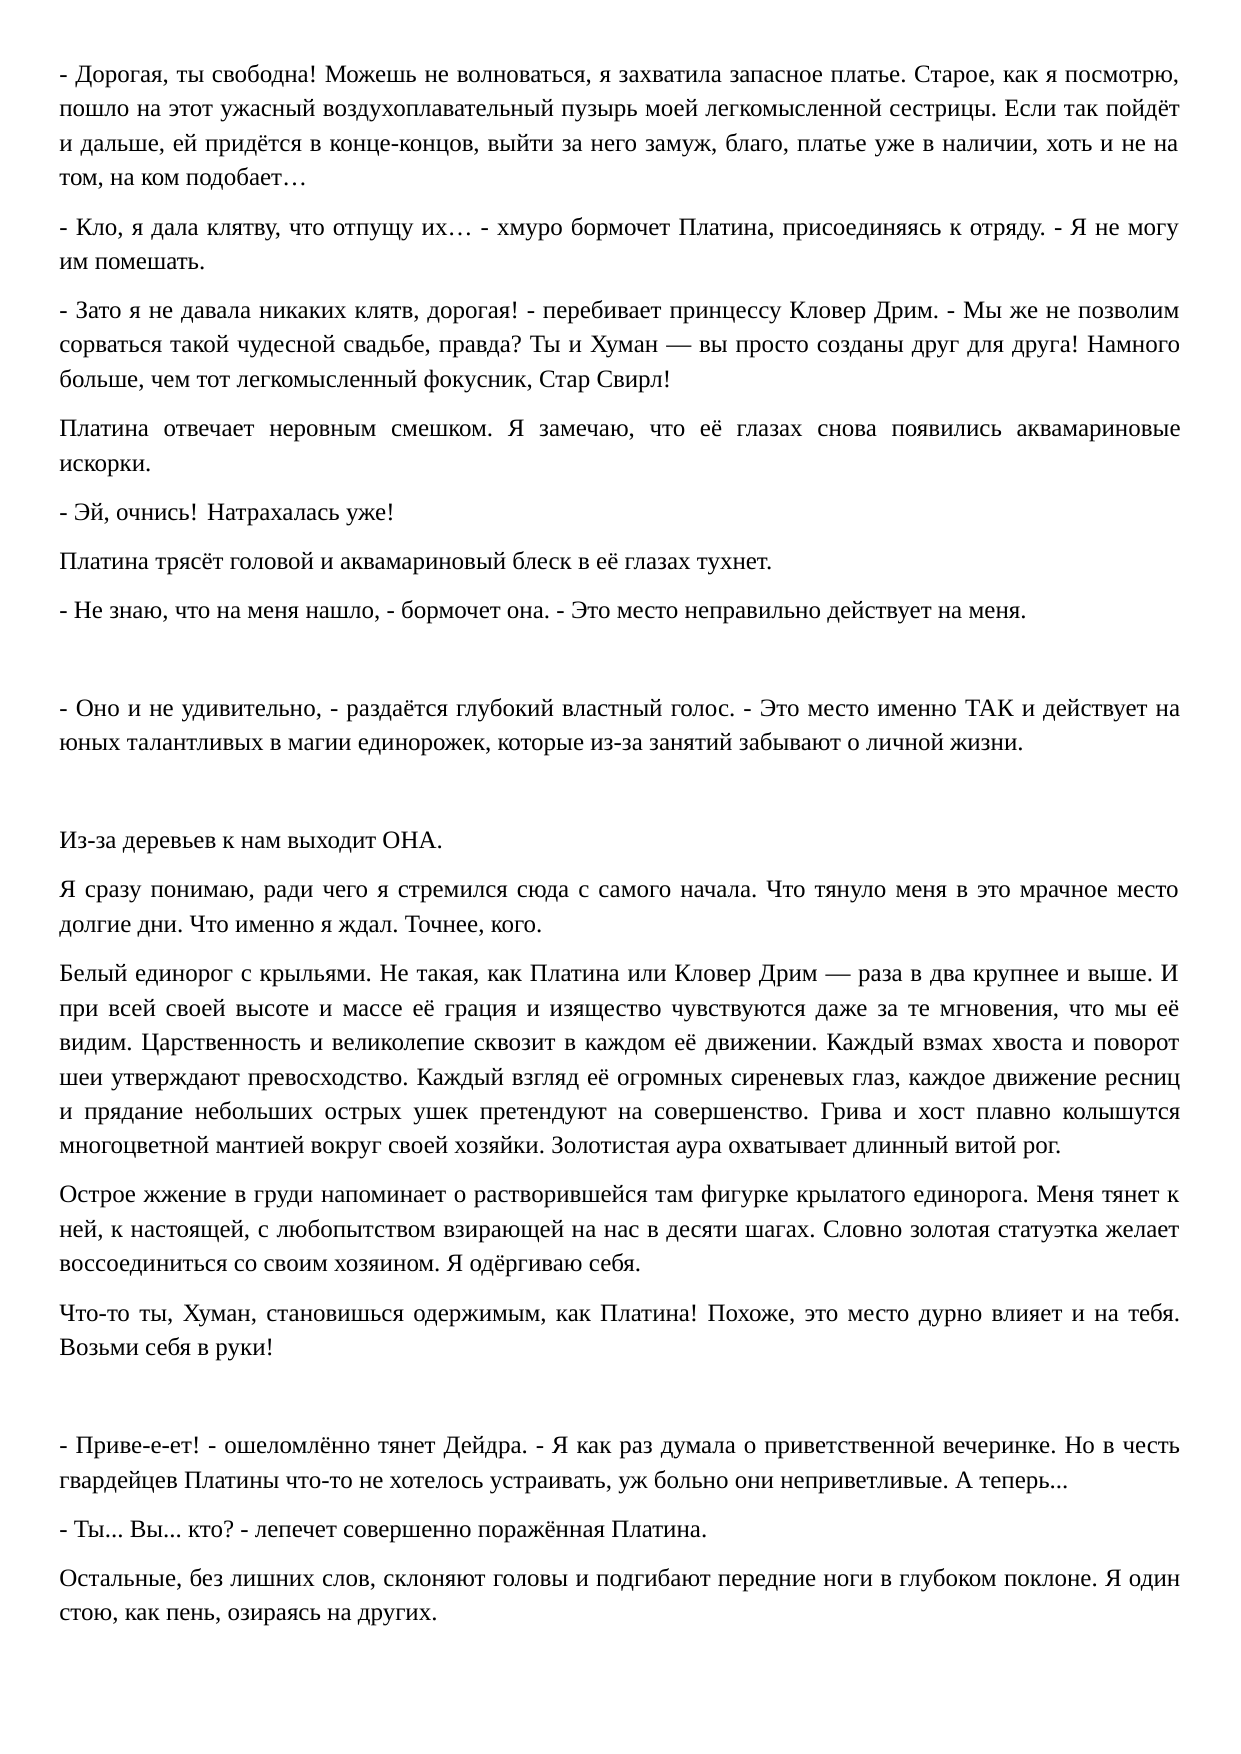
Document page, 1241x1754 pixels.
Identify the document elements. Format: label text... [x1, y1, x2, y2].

text - Эй, очнись! Натрахалась уже! [59, 497, 1181, 525]
text - Дорогая, ты свободна! Можешь не волноваться, я захватила запасное платье. Старое, как я посмотрю, пошло на этот ужасный воздухоплавательный пузырь моей легкомысленной сестрицы. Если так пойдёт и дальше, ей придётся в конце-концов, выйти за него замуж, благо, платье уже в наличии, хоть и не на том, на ком подобает… [59, 59, 1181, 191]
text Платина трясёт головой и аквамариновый блеск в её глазах тухнет. [59, 546, 1181, 574]
text - Оно и не удивительно, - раздаётся глубокий властный голос. - Это место именно ТАК и действует на юных талантливых в магии единорожек, которые из-за занятий забывают о личной жизни. [59, 693, 1181, 756]
text Что-то ты, Хуман, становишься одержимым, как Платина! Похоже, это место дурно влияет и на тебя. Возьми себя в руки! [59, 1298, 1181, 1361]
text - Приве-е-ет! - ошеломлённо тянет Дейдра. - Я как раз думала о приветственной вечеринке. Но в честь гвардейцев Платины что-то не хотелось устраивать, уж больно они неприветливые. А теперь... [59, 1430, 1181, 1493]
text - Зато я не давала никаких клятв, дорогая! - перебивает принцессу Кловер Дрим. - Мы же не позволим сорваться такой чудесной свадьбе, правда? Ты и Хуман — вы просто созданы друг для друга! Намного больше, чем тот легкомысленный фокусник, Стар Свирл! [59, 295, 1181, 393]
text Остальные, без лишних слов, склоняют головы и подгибают передние ноги в глубоком поклоне. Я один стою, как пень, озираясь на других. [59, 1563, 1181, 1626]
text Острое жжение в груди напоминает о растворившейся там фигурке крылатого единорога. Меня тянет к ней, к настоящей, с любопытством взирающей на нас в десяти шагах. Словно золотая статуэтка желает воссоединиться со своим хозяином. Я одёргиваю себя. [59, 1179, 1181, 1277]
text Белый единорог с крыльями. Не такая, как Платина или Кловер Дрим — раза в два крупнее и выше. И при всей своей высоте и массе её грация и изящество чувствуются даже за те мгновения, что мы её видим. Царственность и великолепие сквозит в каждом её движении. Каждый взмах хвоста и поворот шеи утверждают превосходство. Каждый взгляд её огромных сиреневых глаз, каждое движение ресниц и прядание небольших острых ушек претендуют на совершенство. Грива и хост плавно колышутся многоцветной мантией вокруг своей хозяйки. Золотистая аура охватывает длинный витой рог. [59, 958, 1181, 1159]
text - Кло, я дала клятву, что отпущу их… - хмуро бормочет Платина, присоединяясь к отряду. - Я не могу им помешать. [59, 212, 1181, 275]
text - Не знаю, что на меня нашло, - бормочет она. - Это место неправильно действует на меня. [59, 595, 1181, 623]
text Из-за деревьев к нам выходит ОНА. [59, 826, 1181, 854]
text Я сразу понимаю, ради чего я стремился сюда с самого начала. Что тянуло меня в это мрачное место долгие дни. Что именно я ждал. Точнее, кого. [59, 874, 1181, 938]
text Платина отвечает неровным смешком. Я замечаю, что её глазах снова появились аквамариновые искорки. [59, 413, 1181, 476]
text - Ты... Вы... кто? - лепечет совершенно поражённая Платина. [59, 1514, 1181, 1542]
